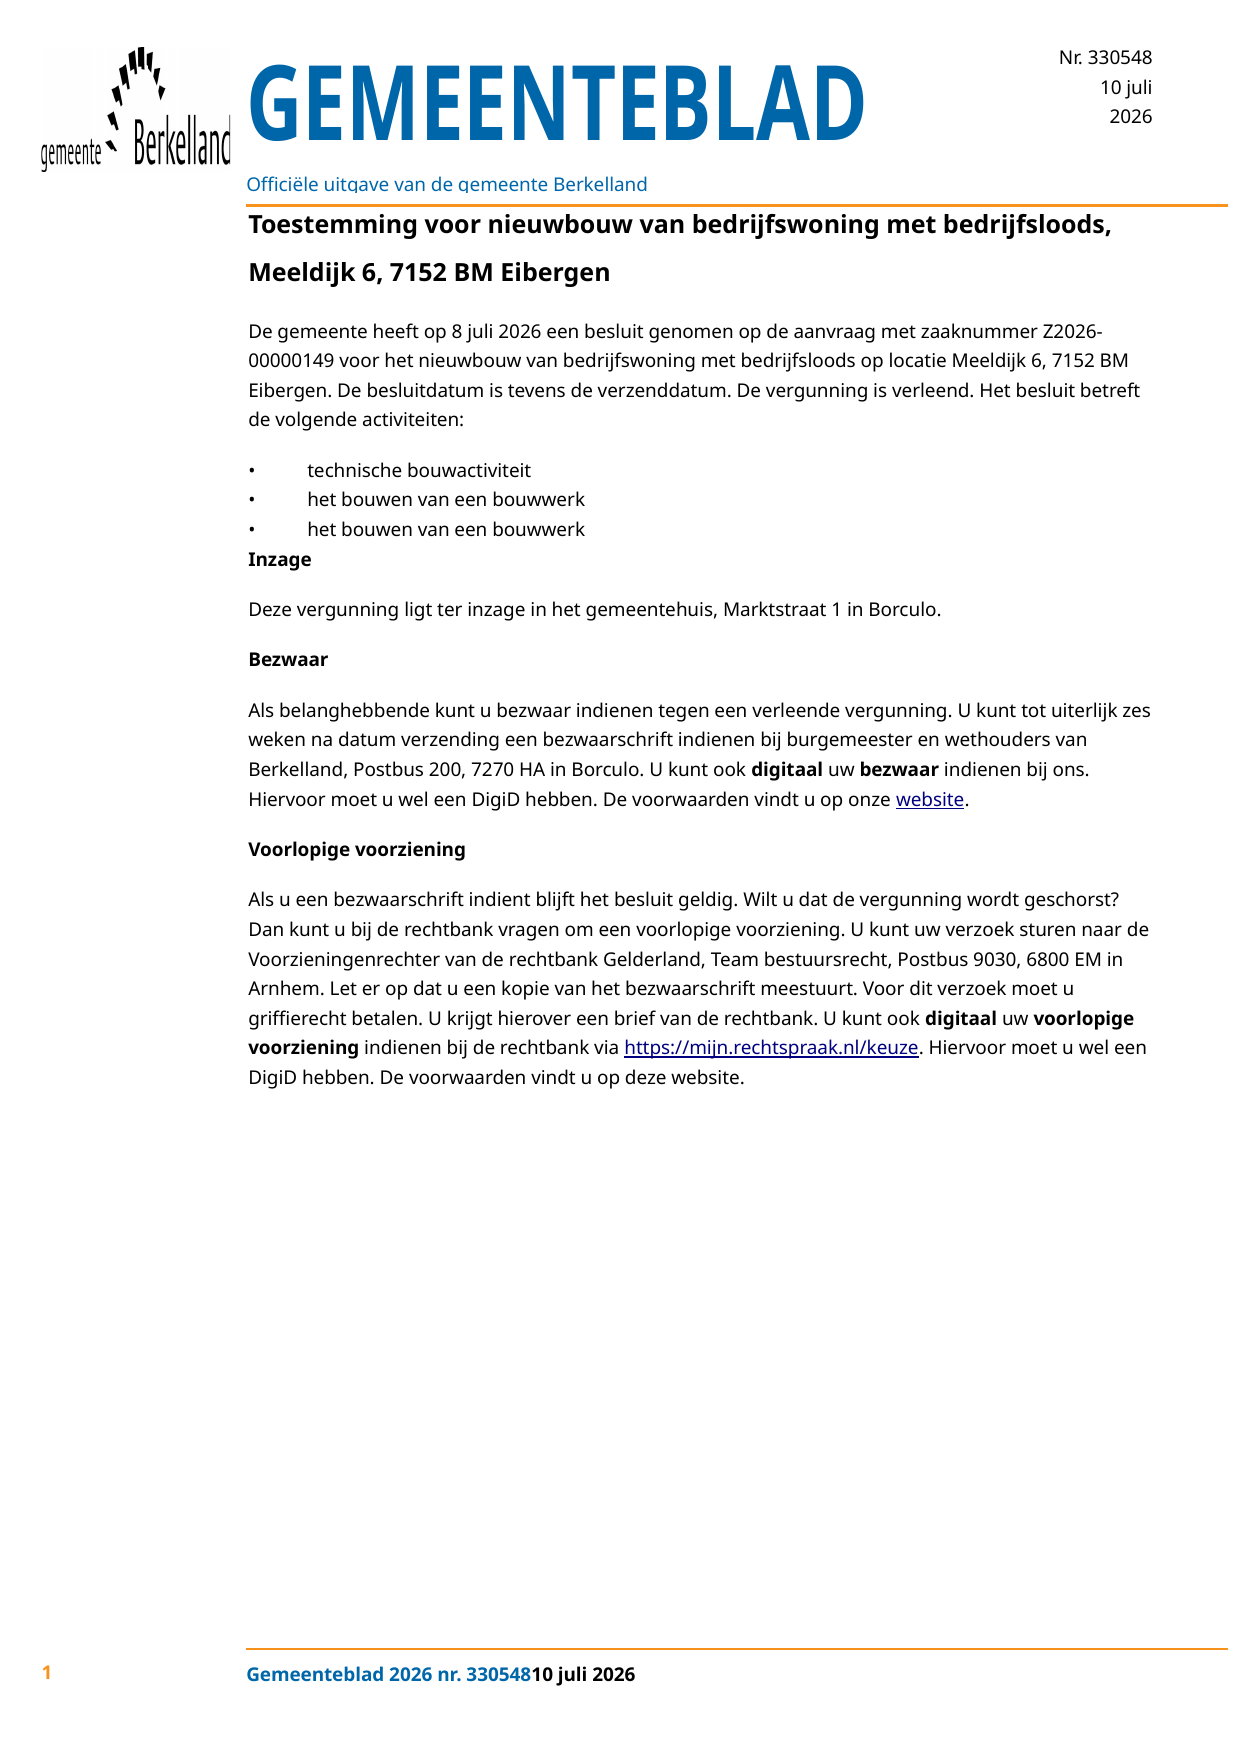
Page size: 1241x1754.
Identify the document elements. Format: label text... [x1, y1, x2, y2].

list technische bouwactiviteit [248, 457, 1152, 483]
list het bouwen van een bouwwerk [248, 487, 1152, 512]
picture [41, 47, 231, 172]
list het bouwen van een bouwwerk [248, 516, 1152, 542]
text De gemeente heeft op 8 juli 2026 een besluit genomen op de aanvraag met zaaknummer Z2026-00000149 voor het nieuwbouw van bedrijfswoning met bedrijfsloods op locatie Meeldijk 6, 7152 BM Eibergen. De besluitdatum is tevens de verzenddatum. De vergunning is verleend. Het besluit betreft de volgende activiteiten: [248, 318, 1152, 432]
text Als u een bezwaarschrift indient blijft het besluit geldig. Wilt u dat de vergunning wordt geschorst? Dan kunt u bij de rechtbank vragen om een voorlopige voorziening. U kunt uw verzoek sturen naar de Voorzieningenrechter van de rechtbank Gelderland, Team bestuursrecht, Postbus 9030, 6800 EM in Arnhem. Let er op dat u een kopie van het bezwaarschrift meestuurt. Voor dit verzoek moet u griffierecht betalen. U krijgt hierover een brief van de rechtbank. U kunt ook digitaal uw voorlopige voorziening indienen bij de rechtbank via https://mijn.rechtspraak.nl/keuze. Hiervoor moet u wel een DigiD hebben. De voorwaarden vindt u op deze website. [248, 887, 1152, 1090]
text Toestemming voor nieuwbouw van bedrijfswoning met bedrijfsloods, Meeldijk 6, 7152 BM Eibergen [248, 207, 1152, 288]
text Deze vergunning ligt ter inzage in het gemeentehuis, Marktstraat 1 in Borculo. [248, 596, 1152, 622]
text Voorlopige voorziening [248, 836, 1152, 862]
text Bezwaar [248, 647, 1152, 672]
text Als belanghebbende kunt u bezwaar indienen tegen een verleende vergunning. U kunt tot uiterlijk zes weken na datum verzending een bezwaarschrift indienen bij burgemeester en wethouders van Berkelland, Postbus 200, 7270 HA in Borculo. U kunt ook digitaal uw bezwaar indienen bij ons. Hiervoor moet u wel een DigiD hebben. De voorwaarden vindt u op onze website. [248, 697, 1152, 812]
text Inzage [248, 546, 1152, 572]
